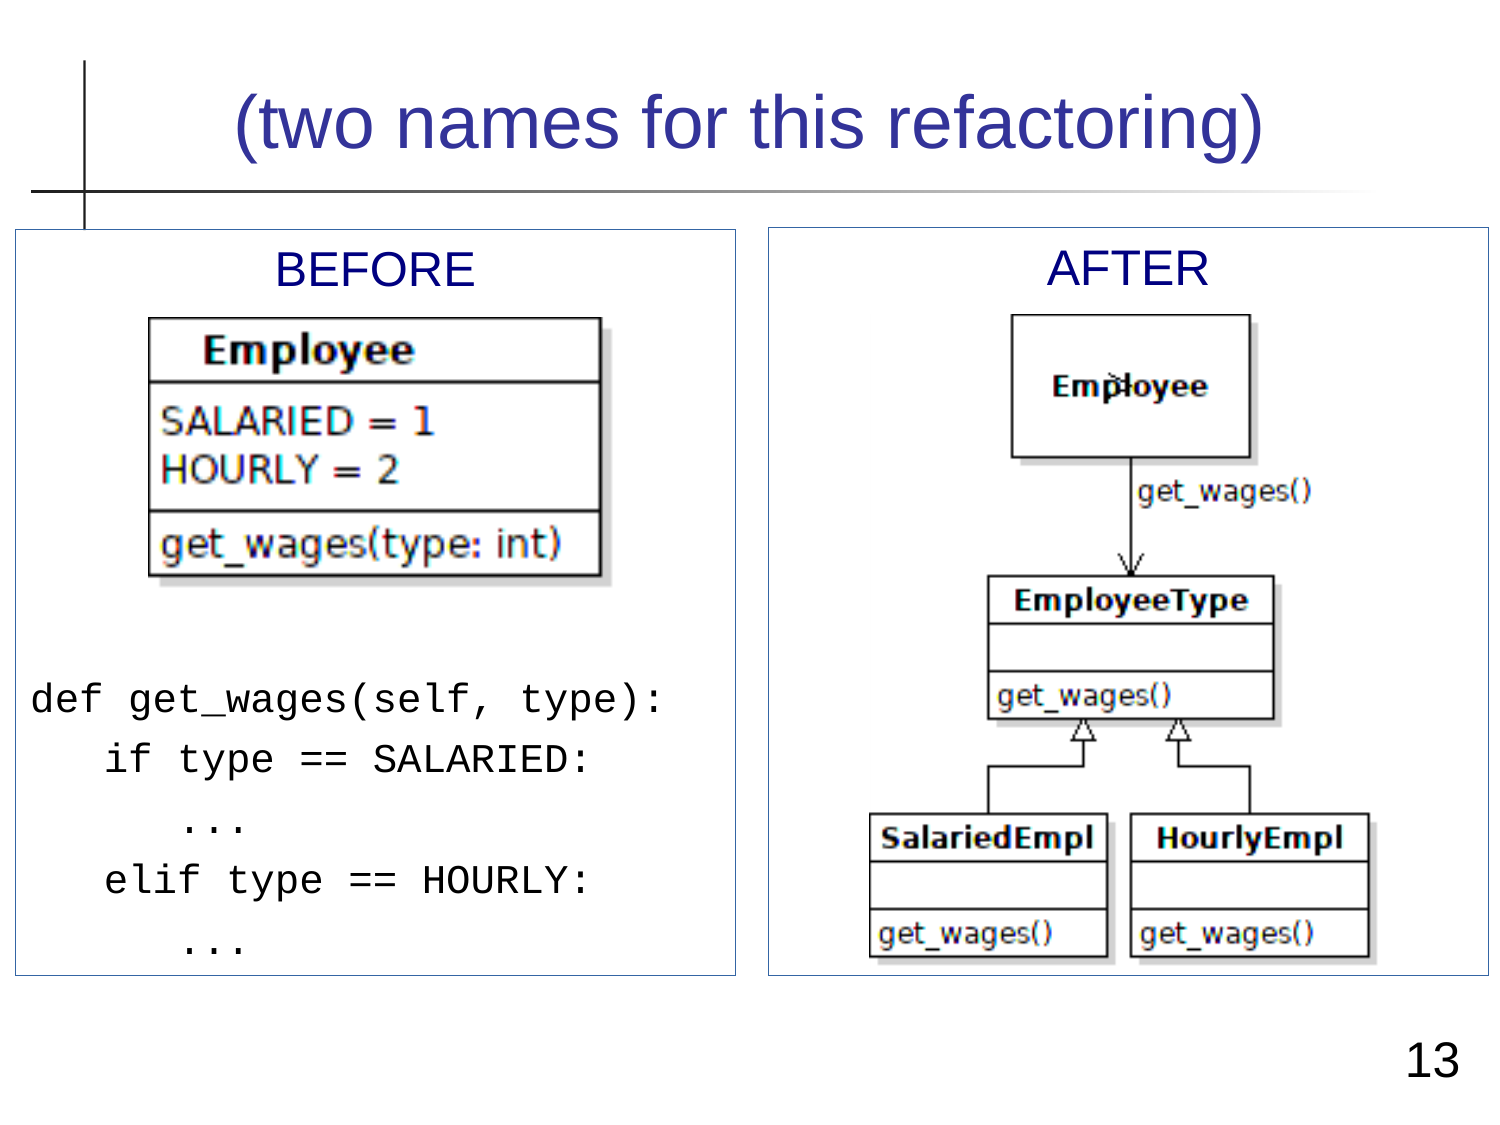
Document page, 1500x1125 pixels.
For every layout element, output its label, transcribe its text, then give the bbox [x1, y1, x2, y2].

title (two names for this refactoring) [50, 37, 1450, 201]
picture [148, 317, 616, 591]
list BEFORE def get_wages(self, type): if type == SALARIED: ... elif type == HOURLY: ... [15, 229, 736, 976]
list AFTER [768, 227, 1489, 976]
text_box [1380, 1020, 1486, 1095]
picture [869, 314, 1380, 968]
